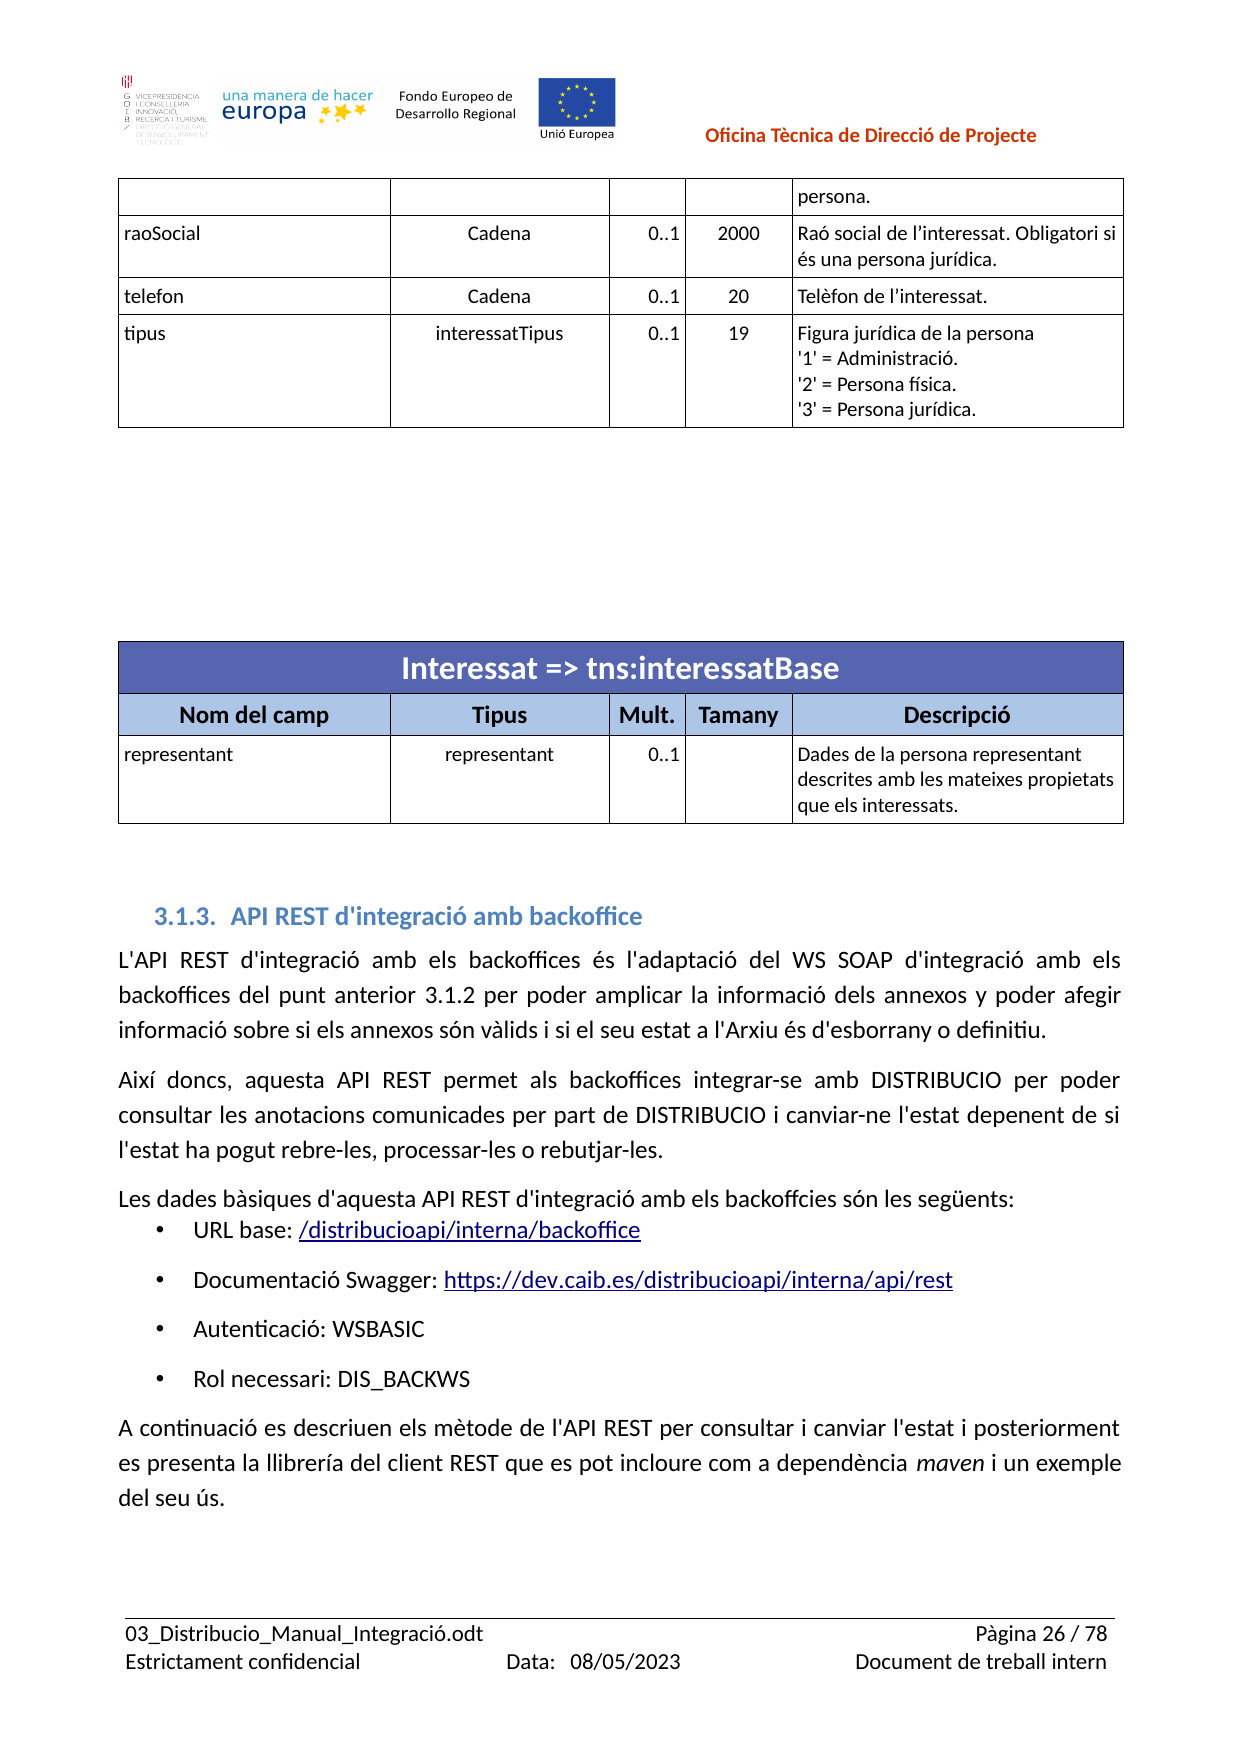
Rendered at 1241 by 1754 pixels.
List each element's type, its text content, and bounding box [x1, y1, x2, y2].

table_cell Tipus [391, 694, 609, 735]
picture [219, 73, 621, 147]
list URL base: /distribucioapi/interna/backoffice [156, 1214, 1122, 1245]
table_cell Telèfon de l’interessat. [793, 278, 1123, 314]
table_cell Nom del camp [119, 694, 390, 735]
subtitle API REST d'integració amb backoffice [153, 899, 1122, 932]
table_cell [391, 179, 609, 215]
table_cell [119, 179, 390, 215]
text Les dades bàsiques d'aquesta API REST d'integració amb els backoffcies són les següents: [118, 1184, 1122, 1214]
table_cell Cadena [391, 278, 609, 314]
table_cell [610, 179, 685, 215]
table_cell 0..1 [610, 216, 685, 277]
picture [118, 73, 213, 147]
table_cell 19 [686, 315, 792, 427]
table_cell representant [391, 736, 609, 823]
table_cell 0..1 [610, 278, 685, 314]
table_cell tipus [119, 315, 390, 427]
text L'API REST d'integració amb els backoffices és l'adaptació del WS SOAP d'integració amb els backoffices del punt anterior 3.1.2 per poder amplicar la informació dels annexos y poder afegir informació sobre si els annexos són vàlids i si el seu estat a l'Arxiu és d'esborrany o definitiu. [118, 944, 1122, 1045]
table_cell interessatTipus [391, 315, 609, 427]
table_cell Cadena [391, 216, 609, 277]
text A continuació es descriuen els mètode de l'API REST per consultar i canviar l'estat i posteriorment es presenta la llibrería del client REST que es pot incloure com a dependència maven i un exemple del seu ús. [118, 1412, 1122, 1513]
table_cell Tamany [686, 694, 792, 735]
table_cell telefon [119, 278, 390, 314]
table_cell Figura jurídica de la persona '1' = Administració. '2' = Persona física. '3' = Persona jurídica. [793, 315, 1123, 427]
table_cell raoSocial [119, 216, 390, 277]
table_cell 20 [686, 278, 792, 314]
table_cell 0..1 [610, 315, 685, 427]
table_cell Descripció [793, 694, 1123, 735]
list Autenticació: WSBASIC [156, 1313, 1122, 1344]
table_cell [686, 736, 792, 823]
table_cell 0..1 [610, 736, 685, 823]
list Documentació Swagger: https://dev.caib.es/distribucioapi/interna/api/rest [156, 1264, 1122, 1294]
table_cell 2000 [686, 216, 792, 277]
table_cell representant [119, 736, 390, 823]
table_cell [686, 179, 792, 215]
table_header Interessat => tns:interessatBase [119, 642, 1123, 693]
list Rol necessari: DIS_BACKWS [156, 1363, 1122, 1393]
table_cell Mult. [610, 694, 685, 735]
table_cell Dades de la persona representant descrites amb les mateixes propietats que els interessats. [793, 736, 1123, 823]
table_cell Raó social de l’interessat. Obligatori si és una persona jurídica. [793, 216, 1123, 277]
text Així doncs, aquesta API REST permet als backoffices integrar-se amb DISTRIBUCIO per poder consultar les anotacions comunicades per part de DISTRIBUCIO i canviar-ne l'estat depenent de si l'estat ha pogut rebre-les, processar-les o rebutjar-les. [118, 1064, 1122, 1164]
table_cell persona. [793, 179, 1123, 215]
